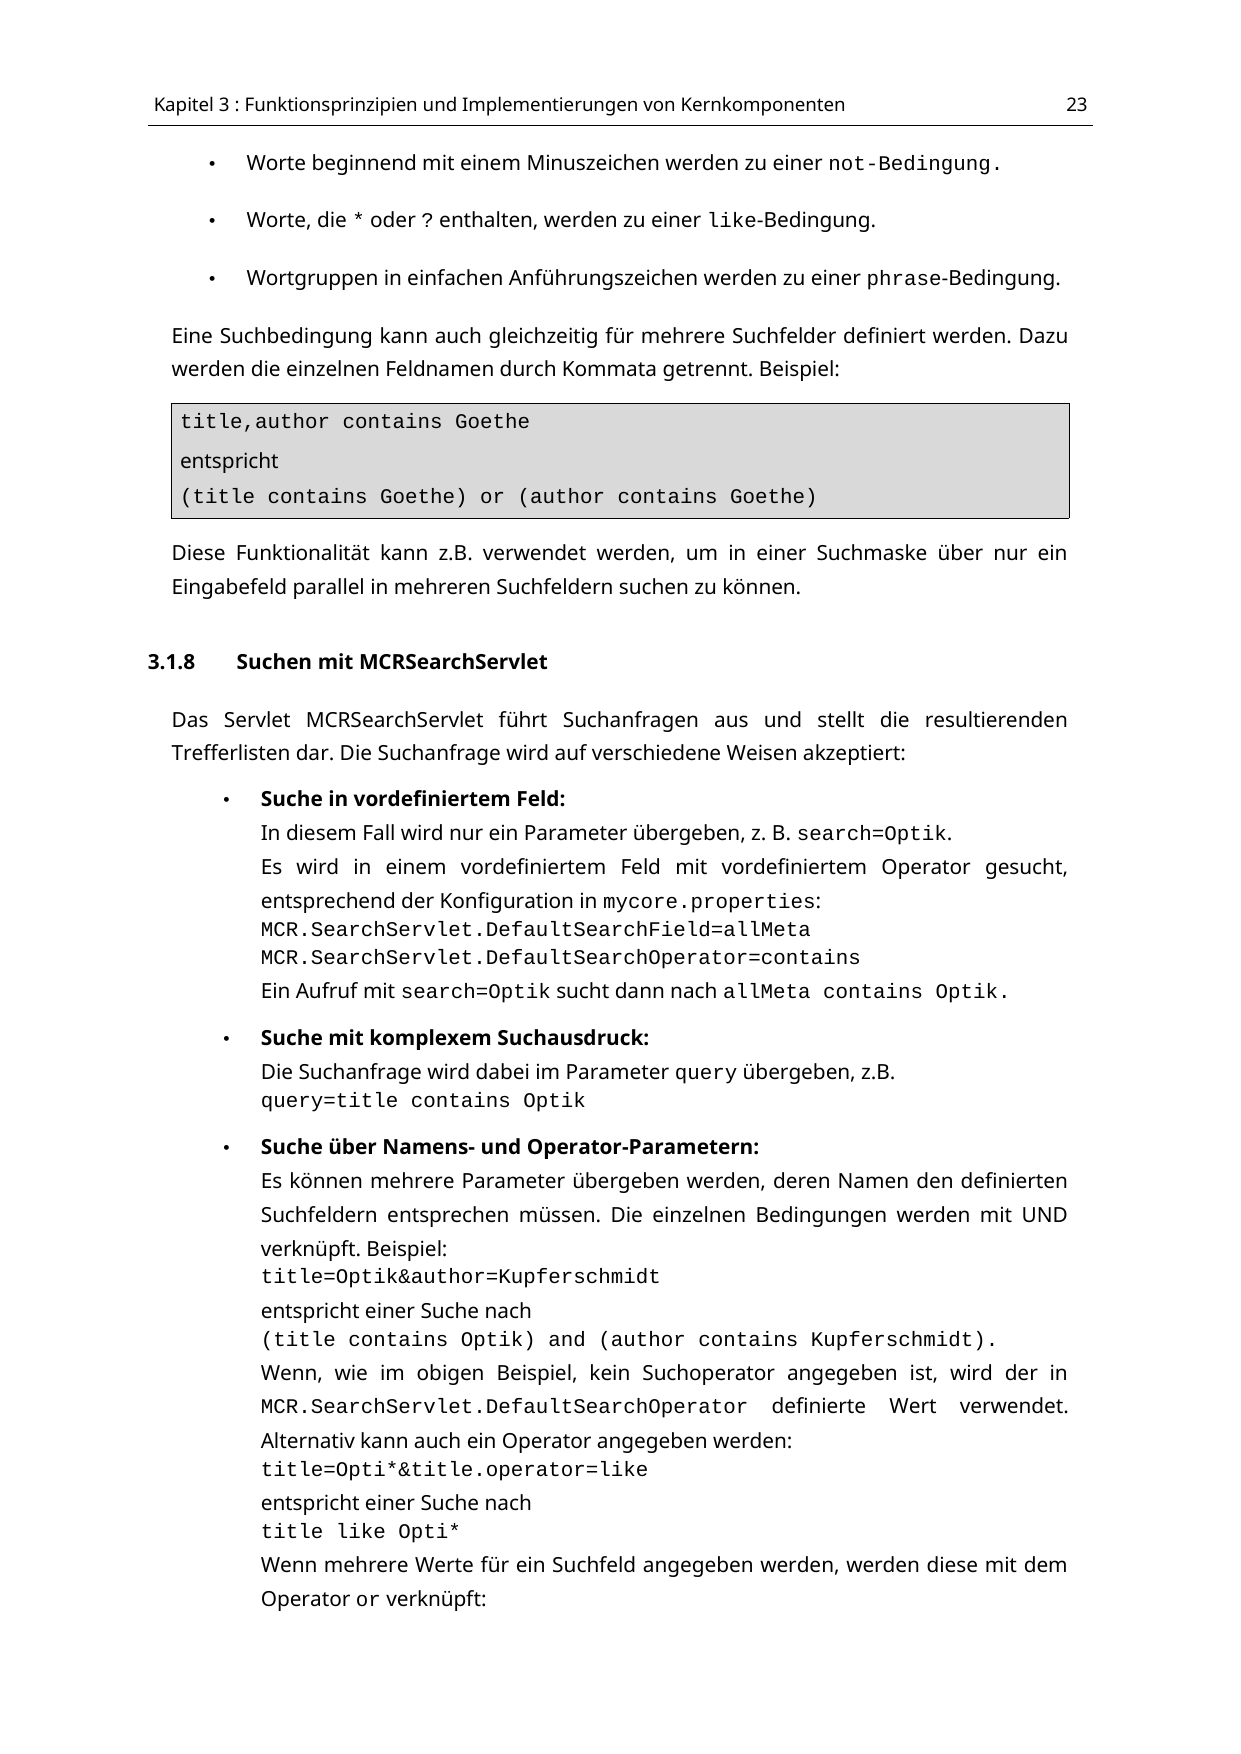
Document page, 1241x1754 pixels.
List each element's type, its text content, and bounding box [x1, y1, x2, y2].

text title,author contains Goethe [172, 404, 1069, 435]
list Wortgruppen in einfachen Anführungszeichen werden zu einer phrase-Bedingung. [209, 263, 1069, 292]
list Suche mit komplexem Suchausdruck: Die Suchanfrage wird dabei im Parameter query übergeben, z.B. query=title contains Optik [185, 1023, 1069, 1114]
text Diese Funktionalität kann z.B. verwendet werden, um in einer Suchmaske über nur ein Eingabefeld parallel in mehreren Suchfeldern suchen zu können. [171, 538, 1069, 600]
subtitle Suchen mit MCRSearchServlet [148, 647, 1092, 676]
list Suche über Namens- und Operator-Parametern: Es können mehrere Parameter übergeben werden, deren Namen den definierten Suchfeldern entsprechen müssen. Die einzelnen Bedingungen werden mit UND verknüpft. Beispiel: title=Optik&author=Kupferschmidt entspricht einer Suche nach (title contains Optik) and (author contains Kupferschmidt). Wenn, wie im obigen Beispiel, kein Suchoperator angegeben ist, wird der in MCR.SearchServlet.DefaultSearchOperator definierte Wert verwendet. Alternativ kann auch ein Operator angegeben werden: title=Opti*&title.operator=like entspricht einer Suche nach title like Opti* Wenn mehrere Werte für ein Suchfeld angegeben werden, werden diese mit dem Operator or verknüpft: [185, 1132, 1069, 1612]
text (title contains Goethe) or (author contains Goethe) [172, 478, 1069, 518]
list Suche in vordefiniertem Feld: In diesem Fall wird nur ein Parameter übergeben, z. B. search=Optik. Es wird in einem vordefiniertem Feld mit vordefiniertem Operator gesucht, entsprechend der Konfiguration in mycore.properties: MCR.SearchServlet.DefaultSearchField=allMeta MCR.SearchServlet.DefaultSearchOperator=contains Ein Aufruf mit search=Optik sucht dann nach allMeta contains Optik. [185, 784, 1069, 1005]
list Worte, die * oder ? enthalten, werden zu einer like-Bedingung. [209, 205, 1069, 234]
list Worte beginnend mit einem Minuszeichen werden zu einer not-Bedingung. [209, 148, 1069, 176]
text Eine Suchbedingung kann auch gleichzeitig für mehrere Suchfelder definiert werden. Dazu werden die einzelnen Feldnamen durch Kommata getrennt. Beispiel: [171, 321, 1069, 383]
text entspricht [172, 438, 1069, 475]
text Das Servlet MCRSearchServlet führt Suchanfragen aus und stellt die resultierenden Trefferlisten dar. Die Suchanfrage wird auf verschiedene Weisen akzeptiert: [171, 705, 1069, 767]
